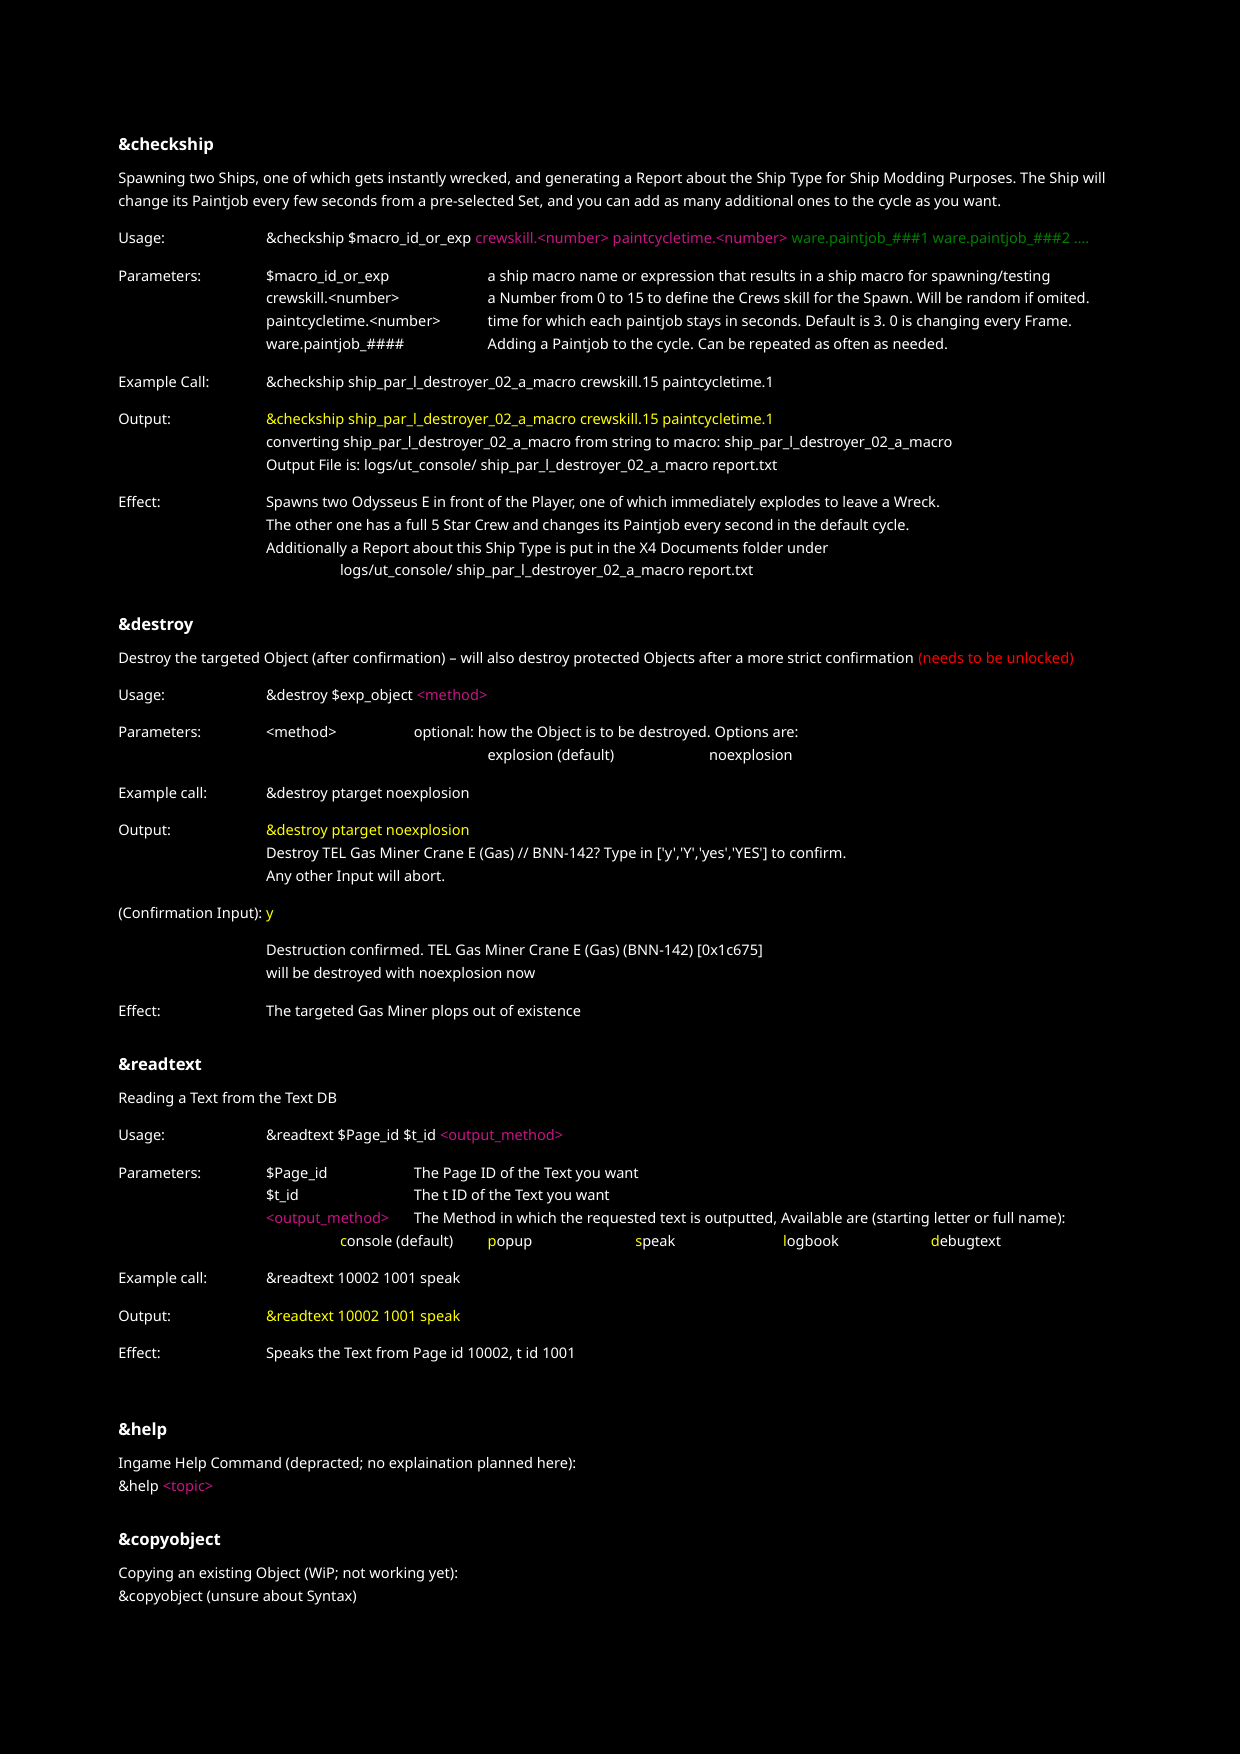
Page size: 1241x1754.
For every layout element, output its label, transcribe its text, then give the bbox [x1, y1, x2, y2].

text Usage: &destroy $exp_object <method> [118, 685, 1122, 705]
subtitle &readtext [118, 1052, 1122, 1075]
text Effect: The targeted Gas Miner plops out of existence [118, 1000, 1122, 1020]
text Example call: &destroy ptarget noexplosion [118, 782, 1122, 802]
text Output: &checkship ship_par_l_destroyer_02_a_macro crewskill.15 paintcycletime.1 converting ship_par_l_destroyer_02_a_macro from string to macro: ship_par_l_destroyer_02_a_macro Output File is: logs/ut_console/ ship_par_l_destroyer_02_a_macro report.txt [118, 409, 1122, 474]
text Spawning two Ships, one of which gets instantly wrecked, and generating a Report about the Ship Type for Ship Modding Purposes. The Ship will change its Paintjob every few seconds from a pre-selected Set, and you can add as many additional ones to the cycle as you want. [118, 168, 1122, 211]
text Reading a Text from the Text DB [118, 1088, 1122, 1107]
text Effect: Spawns two Odysseus E in front of the Player, one of which immediately explodes to leave a Wreck. The other one has a full 5 Star Crew and changes its Paintjob every second in the default cycle. Additionally a Report about this Ship Type is put in the X4 Documents folder under logs/ut_console/ ship_par_l_destroyer_02_a_macro report.txt [118, 492, 1122, 580]
text Ingame Help Command (depracted; no explaination planned here): &help <topic> [118, 1453, 1122, 1496]
subtitle &checkship [118, 133, 1122, 155]
subtitle &help [118, 1418, 1122, 1441]
subtitle &destroy [118, 612, 1122, 635]
text Example call: &readtext 10002 1001 speak [118, 1268, 1122, 1288]
text Parameters: $Page_id The Page ID of the Text you want $t_id The t ID of the Text you want <output_method> The Method in which the requested text is outputted, Available are (starting letter or full name): console (default) popup speak logbook debugtext [118, 1162, 1122, 1251]
text Usage: &checkship $macro_id_or_exp crewskill.<number> paintcycletime.<number> ware.paintjob_###1 ware.paintjob_###2 …. [118, 228, 1122, 248]
subtitle &copyobject [118, 1528, 1122, 1551]
text Usage: &readtext $Page_id $t_id <output_method> [118, 1125, 1122, 1145]
text Destroy the targeted Object (after confirmation) – will also destroy protected Objects after a more strict confirmation (needs to be unlocked) [118, 647, 1122, 667]
text (Confirmation Input): y [118, 903, 1122, 923]
text Parameters: <method> optional: how the Object is to be destroyed. Options are: explosion (default) noexplosion [118, 722, 1122, 765]
text Copying an existing Object (WiP; not working yet): &copyobject (unsure about Syntax) [118, 1563, 1122, 1606]
text Destruction confirmed. TEL Gas Miner Crane E (Gas) (BNN-142) [0x1c675] will be destroyed with noexplosion now [118, 940, 1122, 983]
text Effect: Speaks the Text from Page id 10002, t id 1001 [118, 1343, 1122, 1386]
text Output: &destroy ptarget noexplosion Destroy TEL Gas Miner Crane E (Gas) // BNN-142? Type in ['y','Y','yes','YES'] to confirm. Any other Input will abort. [118, 820, 1122, 885]
text Parameters: $macro_id_or_exp a ship macro name or expression that results in a ship macro for spawning/testing crewskill.<number> a Number from 0 to 15 to define the Crews skill for the Spawn. Will be random if omited. paintcycletime.<number> time for which each paintjob stays in seconds. Default is 3. 0 is changing every Frame. ware.paintjob_#### Adding a Paintjob to the cycle. Can be repeated as often as needed. [118, 266, 1122, 354]
text Example Call: &checkship ship_par_l_destroyer_02_a_macro crewskill.15 paintcycletime.1 [118, 371, 1122, 391]
text Output: &readtext 10002 1001 speak [118, 1306, 1122, 1326]
